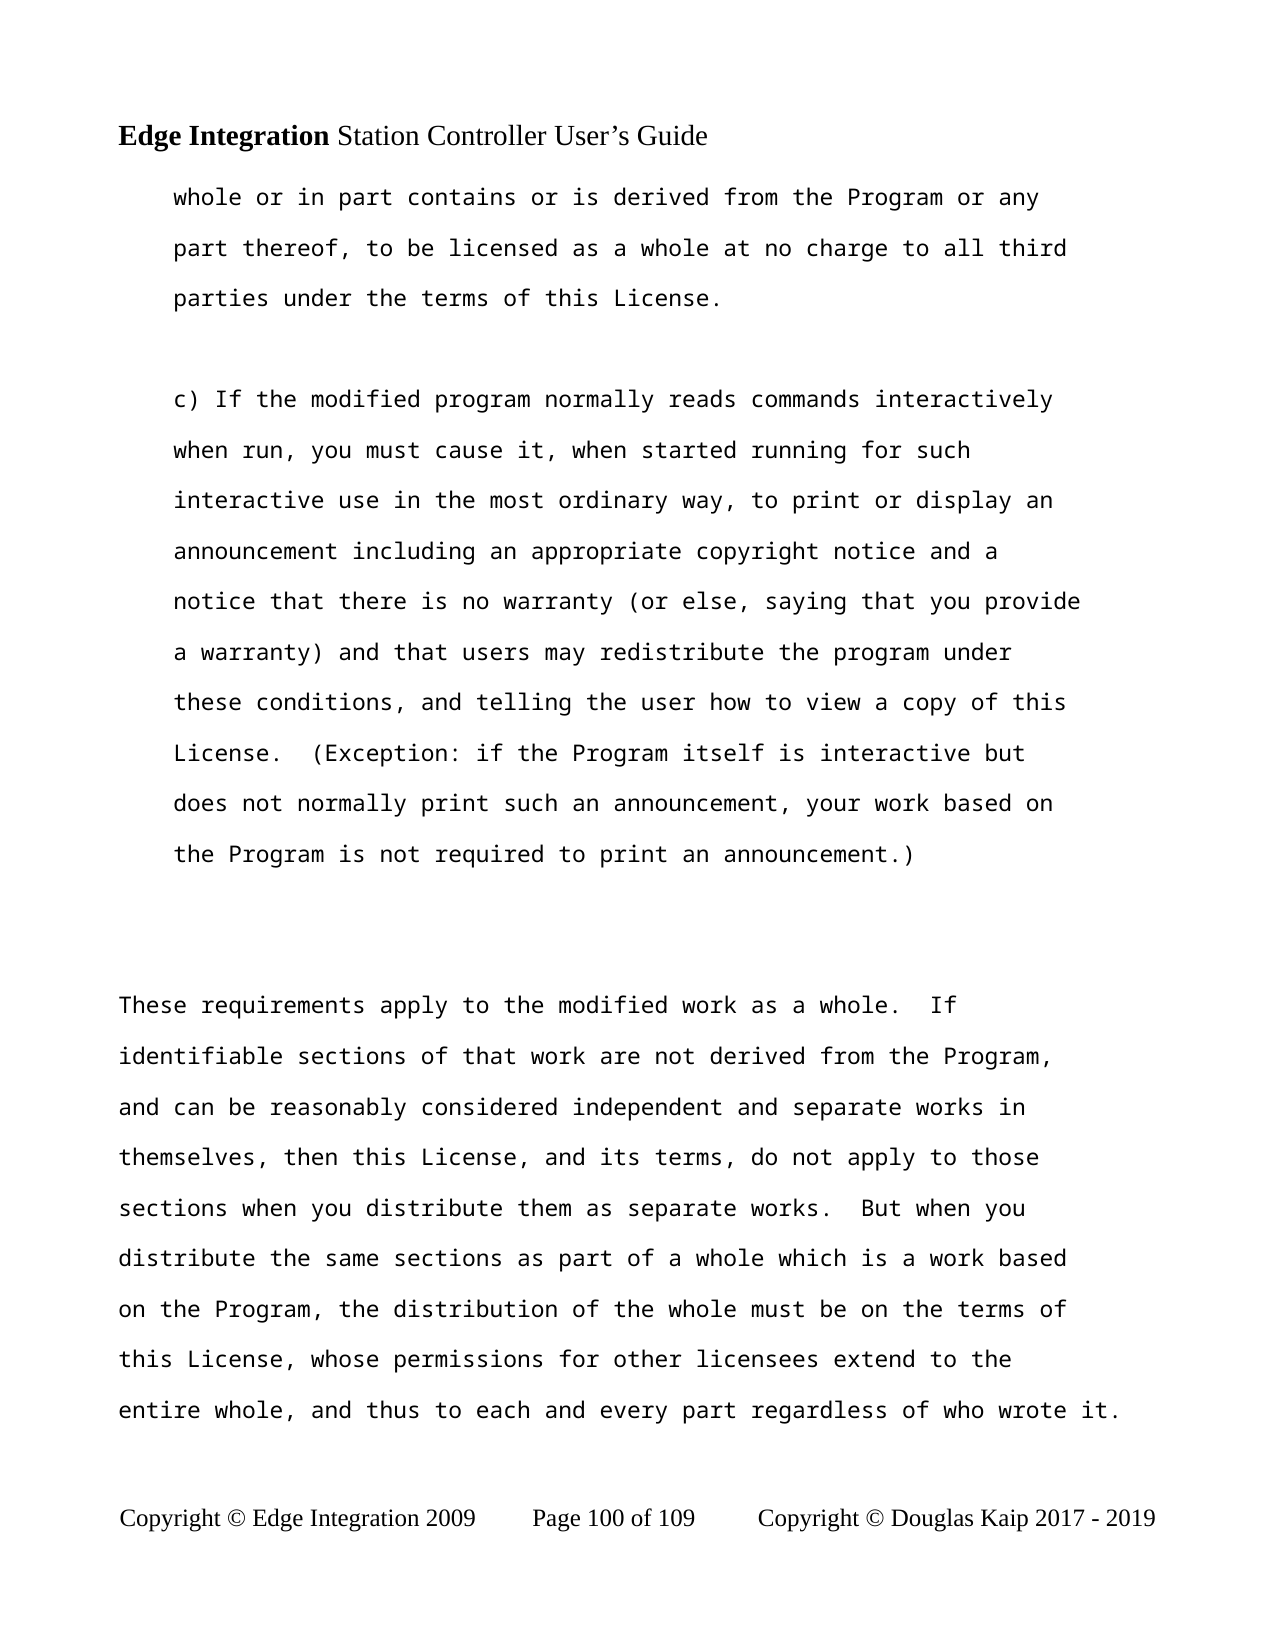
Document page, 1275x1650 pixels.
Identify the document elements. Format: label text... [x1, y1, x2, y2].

text announcement including an appropriate copyright notice and a [118, 535, 1157, 566]
text when run, you must cause it, when started running for such [118, 434, 1157, 465]
text and can be reasonably considered independent and separate works in [118, 1091, 1157, 1122]
text a warranty) and that users may redistribute the program under [118, 636, 1157, 667]
text entire whole, and thus to each and every part regardless of who wrote it. [118, 1394, 1157, 1425]
text interactive use in the most ordinary way, to print or display an [118, 484, 1157, 516]
text sections when you distribute them as separate works. But when you [118, 1192, 1157, 1223]
text whole or in part contains or is derived from the Program or any [118, 181, 1157, 212]
text License. (Exception: if the Program itself is interactive but [118, 737, 1157, 768]
text these conditions, and telling the user how to view a copy of this [118, 686, 1157, 718]
text this License, whose permissions for other licensees extend to the [118, 1343, 1157, 1374]
text parties under the terms of this License. [118, 282, 1157, 313]
text on the Program, the distribution of the whole must be on the terms of [118, 1293, 1157, 1324]
text c) If the modified program normally reads commands interactively [118, 383, 1157, 414]
text does not normally print such an announcement, your work based on [118, 787, 1157, 819]
text These requirements apply to the modified work as a whole. If [118, 989, 1157, 1021]
text identifiable sections of that work are not derived from the Program, [118, 1040, 1157, 1071]
text notice that there is no warranty (or else, saying that you provide [118, 585, 1157, 617]
text distribute the same sections as part of a whole which is a work based [118, 1242, 1157, 1273]
text part thereof, to be licensed as a whole at no charge to all third [118, 232, 1157, 263]
text themselves, then this License, and its terms, do not apply to those [118, 1141, 1157, 1172]
text the Program is not required to print an announcement.) [118, 838, 1157, 869]
